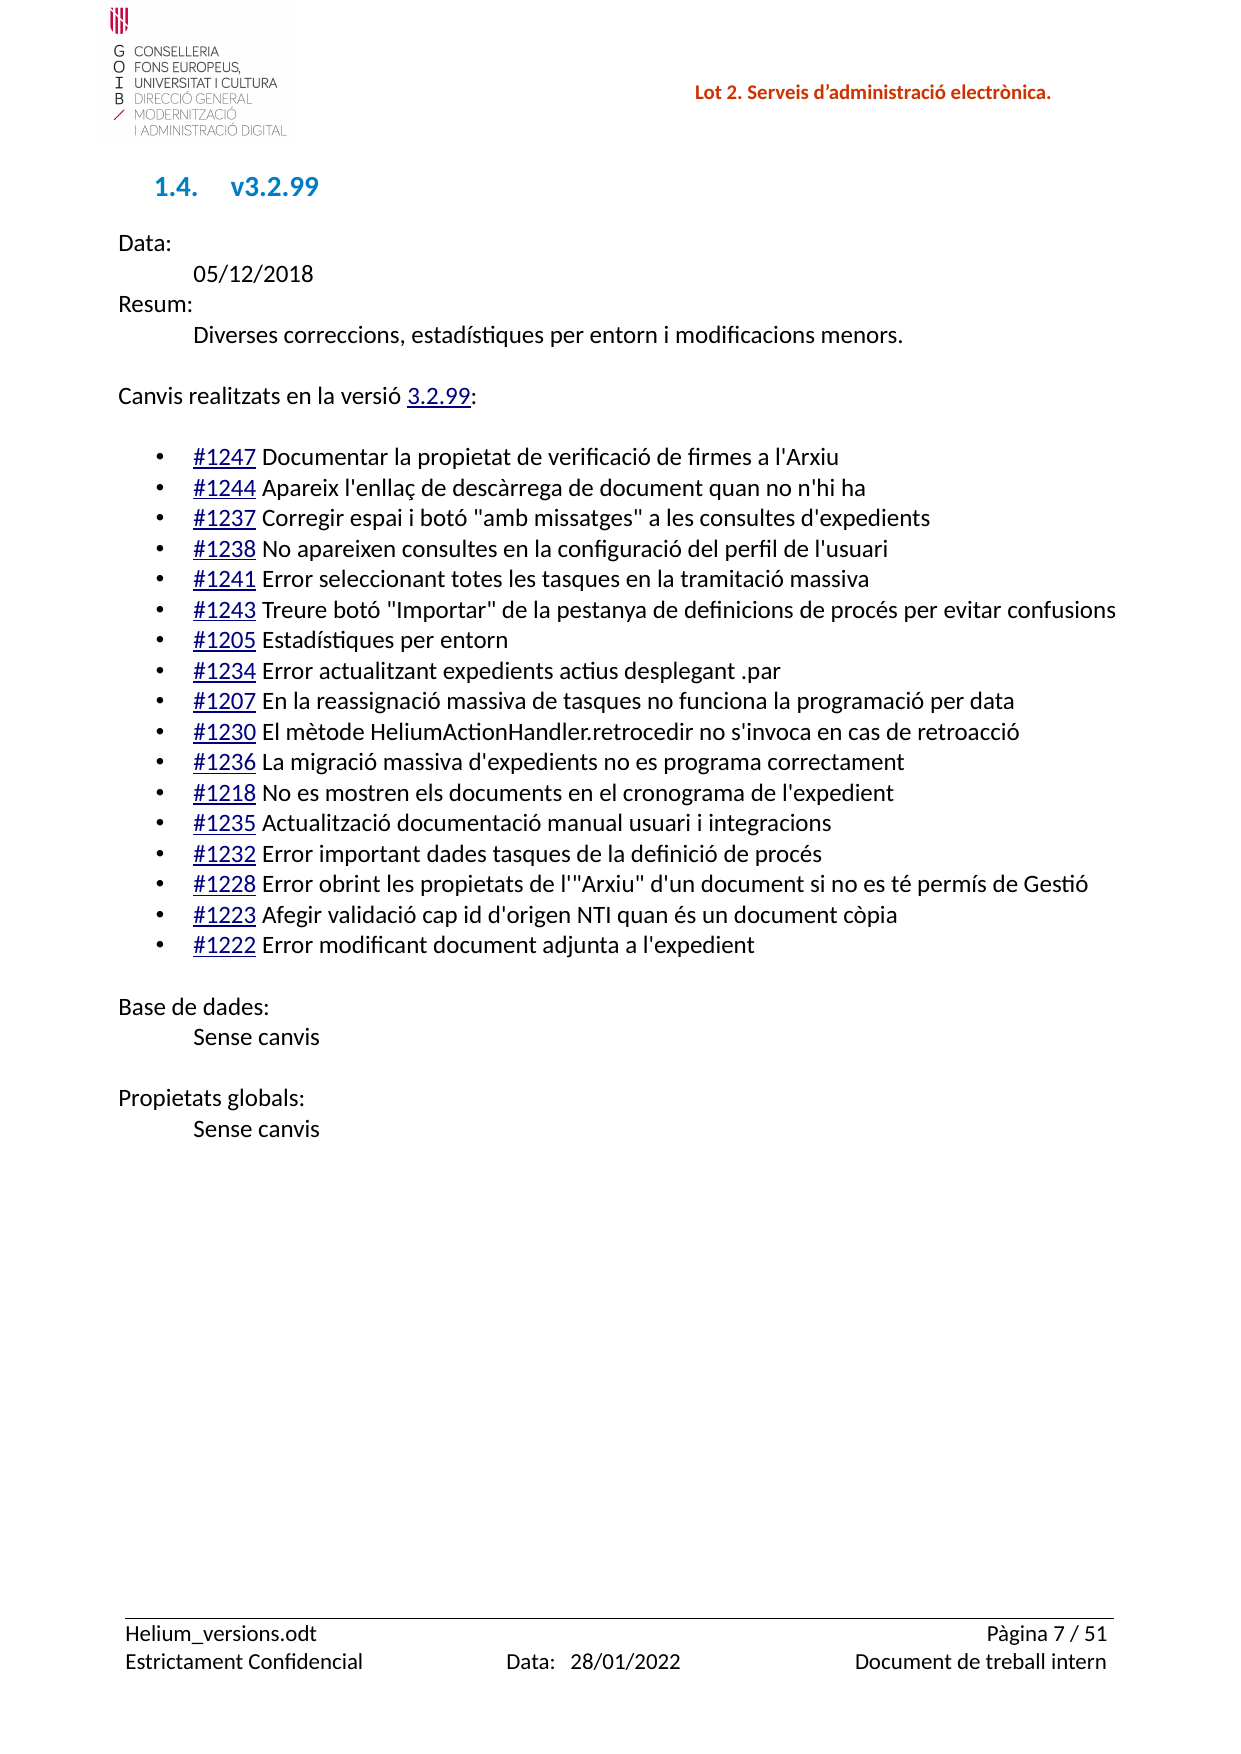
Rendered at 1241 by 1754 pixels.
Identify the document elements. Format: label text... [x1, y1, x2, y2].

list #1232 Error important dades tasques de la definició de procés [156, 838, 1122, 868]
text Sense canvis [118, 1021, 1122, 1052]
list #1222 Error modificant document adjunta a l'expedient [156, 929, 1122, 960]
list #1238 No apareixen consultes en la configuració del perfil de l'usuari [156, 533, 1122, 563]
subtitle v3.2.99 [153, 168, 1122, 204]
list #1205 Estadístiques per entorn [156, 624, 1122, 655]
list #1241 Error seleccionant totes les tasques en la tramitació massiva [156, 563, 1122, 594]
picture [100, 0, 297, 144]
list #1223 Afegir validació cap id d'origen NTI quan és un document còpia [156, 899, 1122, 929]
list #1228 Error obrint les propietats de l'"Arxiu" d'un document si no es té permís de Gestió [156, 868, 1122, 899]
list #1243 Treure botó "Importar" de la pestanya de definicions de procés per evitar confusions [156, 594, 1122, 624]
list #1218 No es mostren els documents en el cronograma de l'expedient [156, 777, 1122, 807]
list #1235 Actualització documentació manual usuari i integracions [156, 807, 1122, 838]
list #1230 El mètode HeliumActionHandler.retrocedir no s'invoca en cas de retroacció [156, 716, 1122, 746]
list #1244 Apareix l'enllaç de descàrrega de document quan no n'hi ha [156, 472, 1122, 502]
text Base de dades: [118, 991, 1122, 1021]
text Diverses correccions, estadístiques per entorn i modificacions menors. [118, 319, 1122, 350]
text Sense canvis [118, 1113, 1122, 1143]
text Canvis realitzats en la versió 3.2.99: [118, 380, 1122, 411]
list #1237 Corregir espai i botó "amb missatges" a les consultes d'expedients [156, 502, 1122, 533]
text Propietats globals: [118, 1082, 1122, 1113]
text Data: [118, 228, 1122, 258]
list #1236 La migració massiva d'expedients no es programa correctament [156, 746, 1122, 777]
list #1207 En la reassignació massiva de tasques no funciona la programació per data [156, 685, 1122, 716]
list #1247 Documentar la propietat de verificació de firmes a l'Arxiu [156, 441, 1122, 472]
text 05/12/2018 [118, 258, 1122, 289]
list #1234 Error actualitzant expedients actius desplegant .par [156, 655, 1122, 685]
text Resum: [118, 289, 1122, 319]
